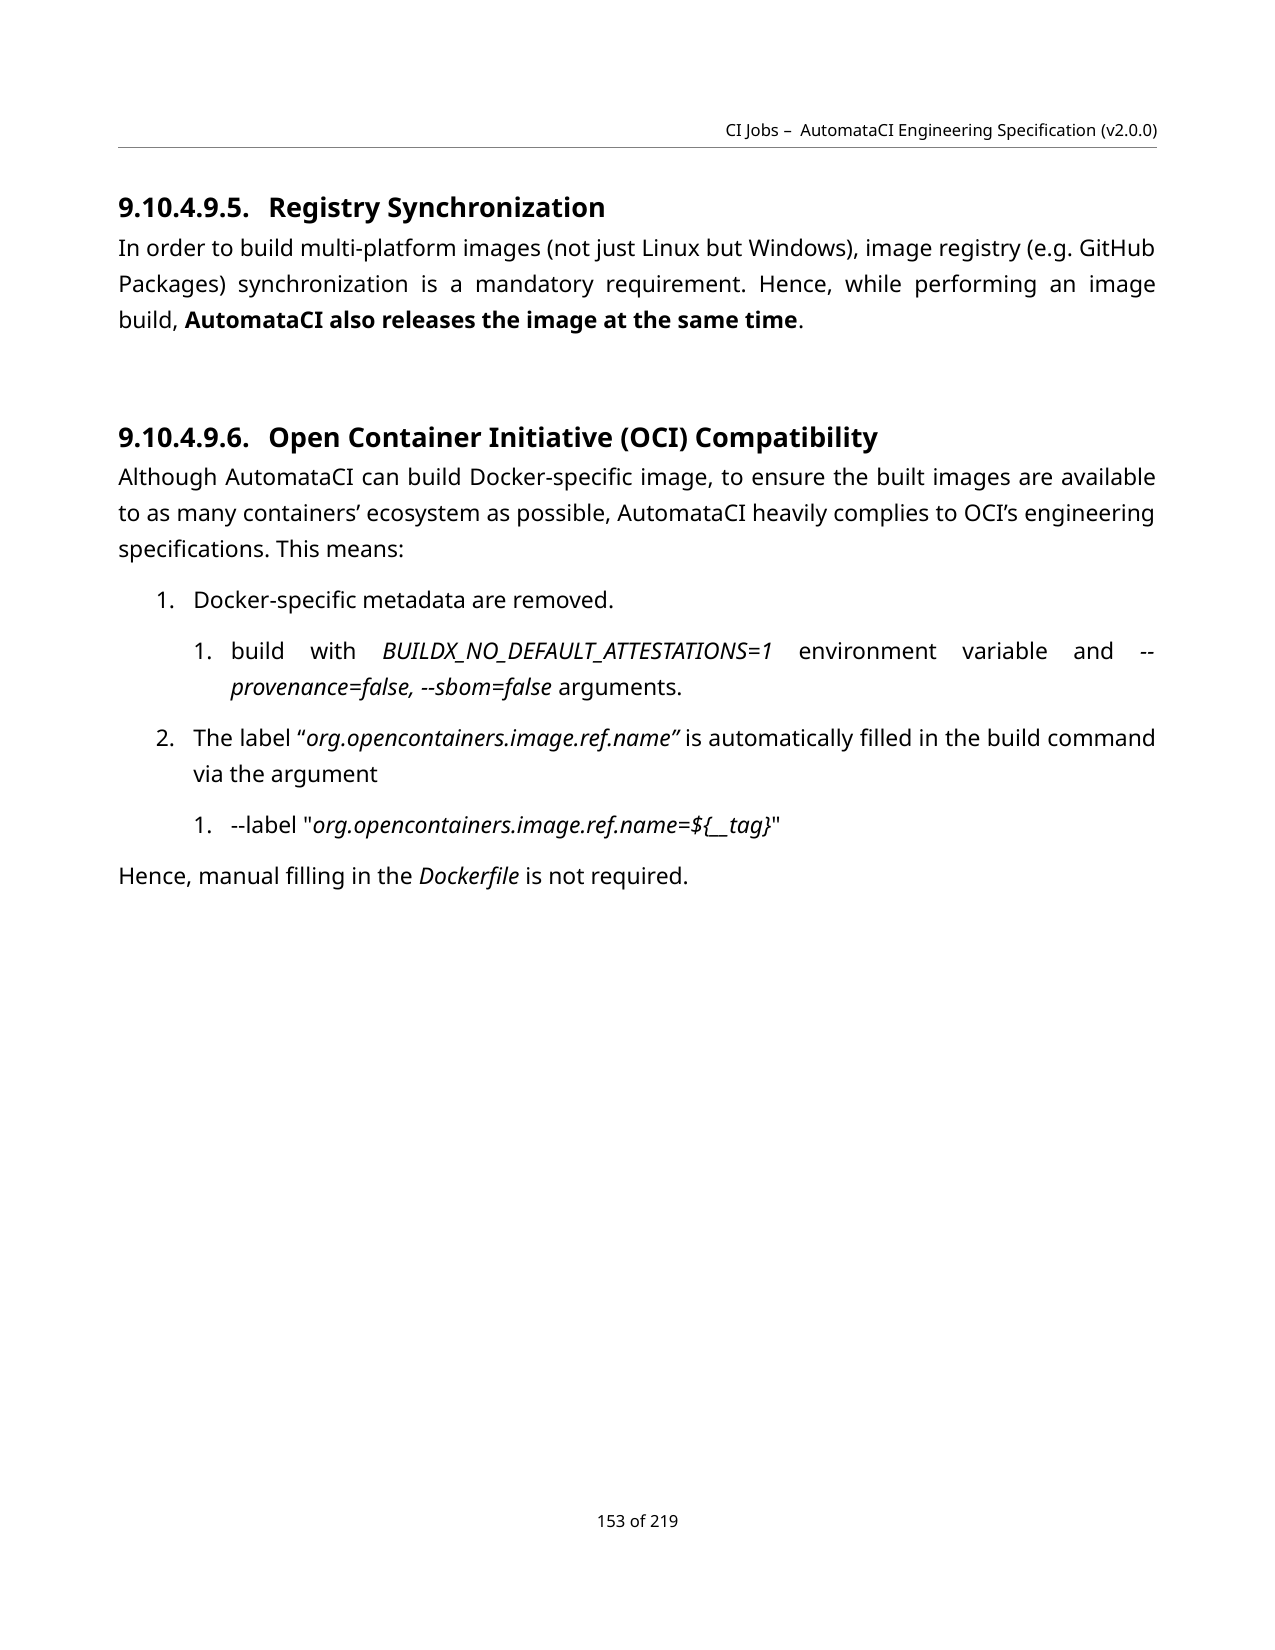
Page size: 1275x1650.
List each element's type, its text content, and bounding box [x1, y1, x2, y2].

list build with BUILDX_NO_DEFAULT_ATTESTATIONS=1 environment variable and --provenance=false, --sbom=false arguments. [193, 635, 1157, 702]
text In order to build multi-platform images (not just Linux but Windows), image registry (e.g. GitHub Packages) synchronization is a mandatory requirement. Hence, while performing an image build, AutomataCI also releases the image at the same time. [118, 232, 1157, 335]
subtitle Registry Synchronization [118, 189, 1157, 226]
list The label “org.opencontainers.image.ref.name” is automatically filled in the build command via the argument [156, 722, 1157, 789]
text Although AutomataCI can build Docker-specific image, to ensure the built images are available to as many containers’ ecosystem as possible, AutomataCI heavily complies to OCI’s engineering specifications. This means: [118, 461, 1157, 564]
list Docker-specific metadata are removed. [156, 584, 1157, 615]
text Hence, manual filling in the Dockerfile is not required. [118, 860, 1157, 891]
list --label "org.opencontainers.image.ref.name=${__tag}" [193, 809, 1157, 840]
subtitle Open Container Initiative (OCI) Compatibility [118, 418, 1157, 455]
